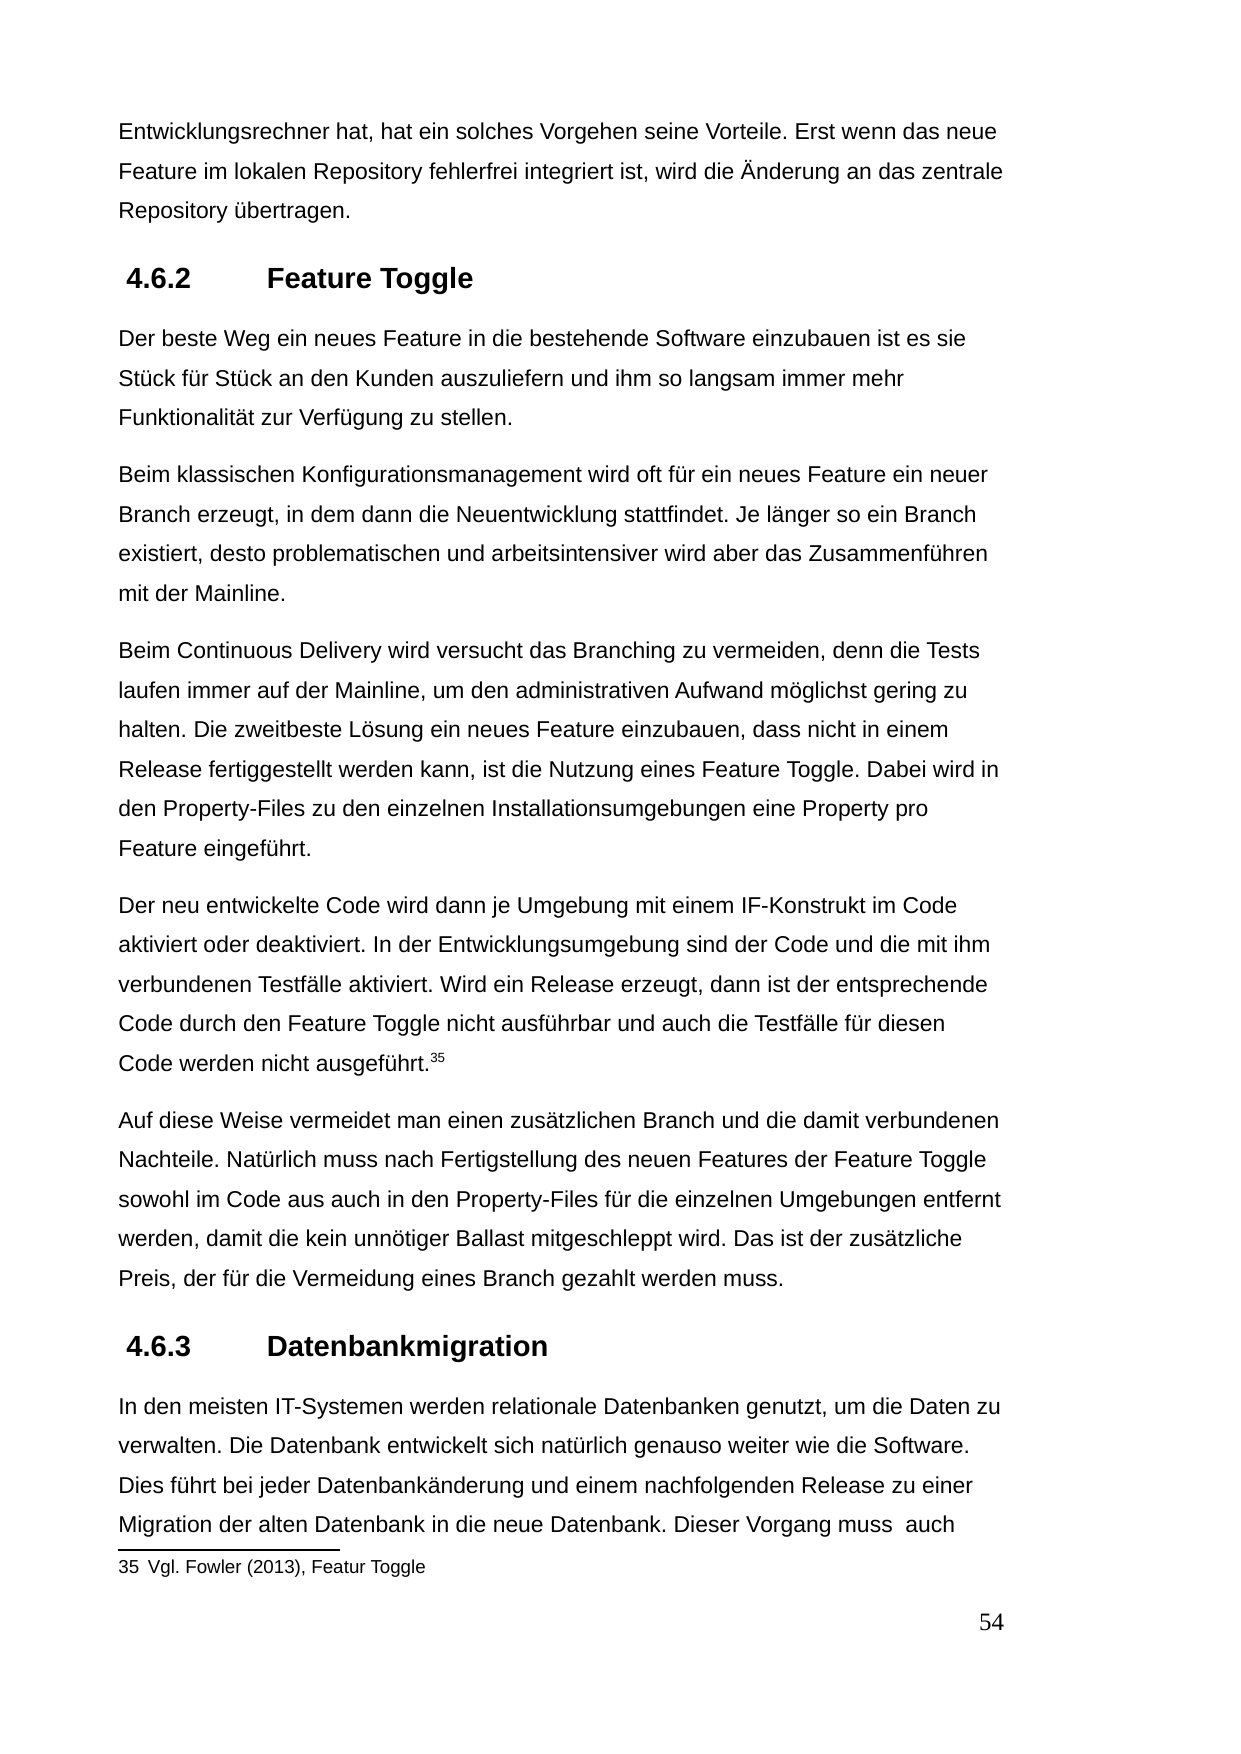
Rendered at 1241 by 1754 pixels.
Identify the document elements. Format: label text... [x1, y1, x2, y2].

text Entwicklungsrechner hat, hat ein solches Vorgehen seine Vorteile. Erst wenn das neue Feature im lokalen Repository fehlerfrei integriert ist, wird die Änderung an das zentrale Repository übertragen. [118, 118, 1004, 223]
text Auf diese Weise vermeidet man einen zusätzlichen Branch und die damit verbundenen Nachteile. Natürlich muss nach Fertigstellung des neuen Features der Feature Toggle sowohl im Code aus auch in den Property-Files für die einzelnen Umgebungen entfernt werden, damit die kein unnötiger Ballast mitgeschleppt wird. Das ist der zusätzliche Preis, der für die Vermeidung eines Branch gezahlt werden muss. [118, 1107, 1004, 1291]
text In den meisten IT-Systemen werden relationale Datenbanken genutzt, um die Daten zu verwalten. Die Datenbank entwickelt sich natürlich genauso weiter wie die Software. Dies führt bei jeder Datenbankänderung und einem nachfolgenden Release zu einer Migration der alten Datenbank in die neue Datenbank. Dieser Vorgang muss auch [118, 1393, 1004, 1538]
text Vgl. Fowler (2013), Featur Toggle [118, 1556, 1004, 1578]
subtitle Datenbankmigration [118, 1329, 1004, 1363]
text Beim klassischen Konfigurationsmanagement wird oft für ein neues Feature ein neuer Branch erzeugt, in dem dann die Neuentwicklung stattfindet. Je länger so ein Branch existiert, desto problematischen und arbeitsintensiver wird aber das Zusammenführen mit der Mainline. [118, 461, 1004, 606]
subtitle Feature Toggle [118, 262, 1004, 295]
text Der beste Weg ein neues Feature in die bestehende Software einzubauen ist es sie Stück für Stück an den Kunden auszuliefern und ihm so langsam immer mehr Funktionalität zur Verfügung zu stellen. [118, 325, 1004, 431]
text Beim Continuous Delivery wird versucht das Branching zu vermeiden, denn die Tests laufen immer auf der Mainline, um den administrativen Aufwand möglichst gering zu halten. Die zweitbeste Lösung ein neues Feature einzubauen, dass nicht in einem Release fertiggestellt werden kann, ist die Nutzung eines Feature Toggle. Dabei wird in den Property-Files zu den einzelnen Installationsumgebungen eine Property pro Feature eingeführt. [118, 637, 1004, 861]
text Der neu entwickelte Code wird dann je Umgebung mit einem IF-Konstrukt im Code aktiviert oder deaktiviert. In der Entwicklungsumgebung sind der Code und die mit ihm verbundenen Testfälle aktiviert. Wird ein Release erzeugt, dann ist der entsprechende Code durch den Feature Toggle nicht ausführbar und auch die Testfälle für diesen Code werden nicht ausgeführt. [118, 892, 1004, 1076]
